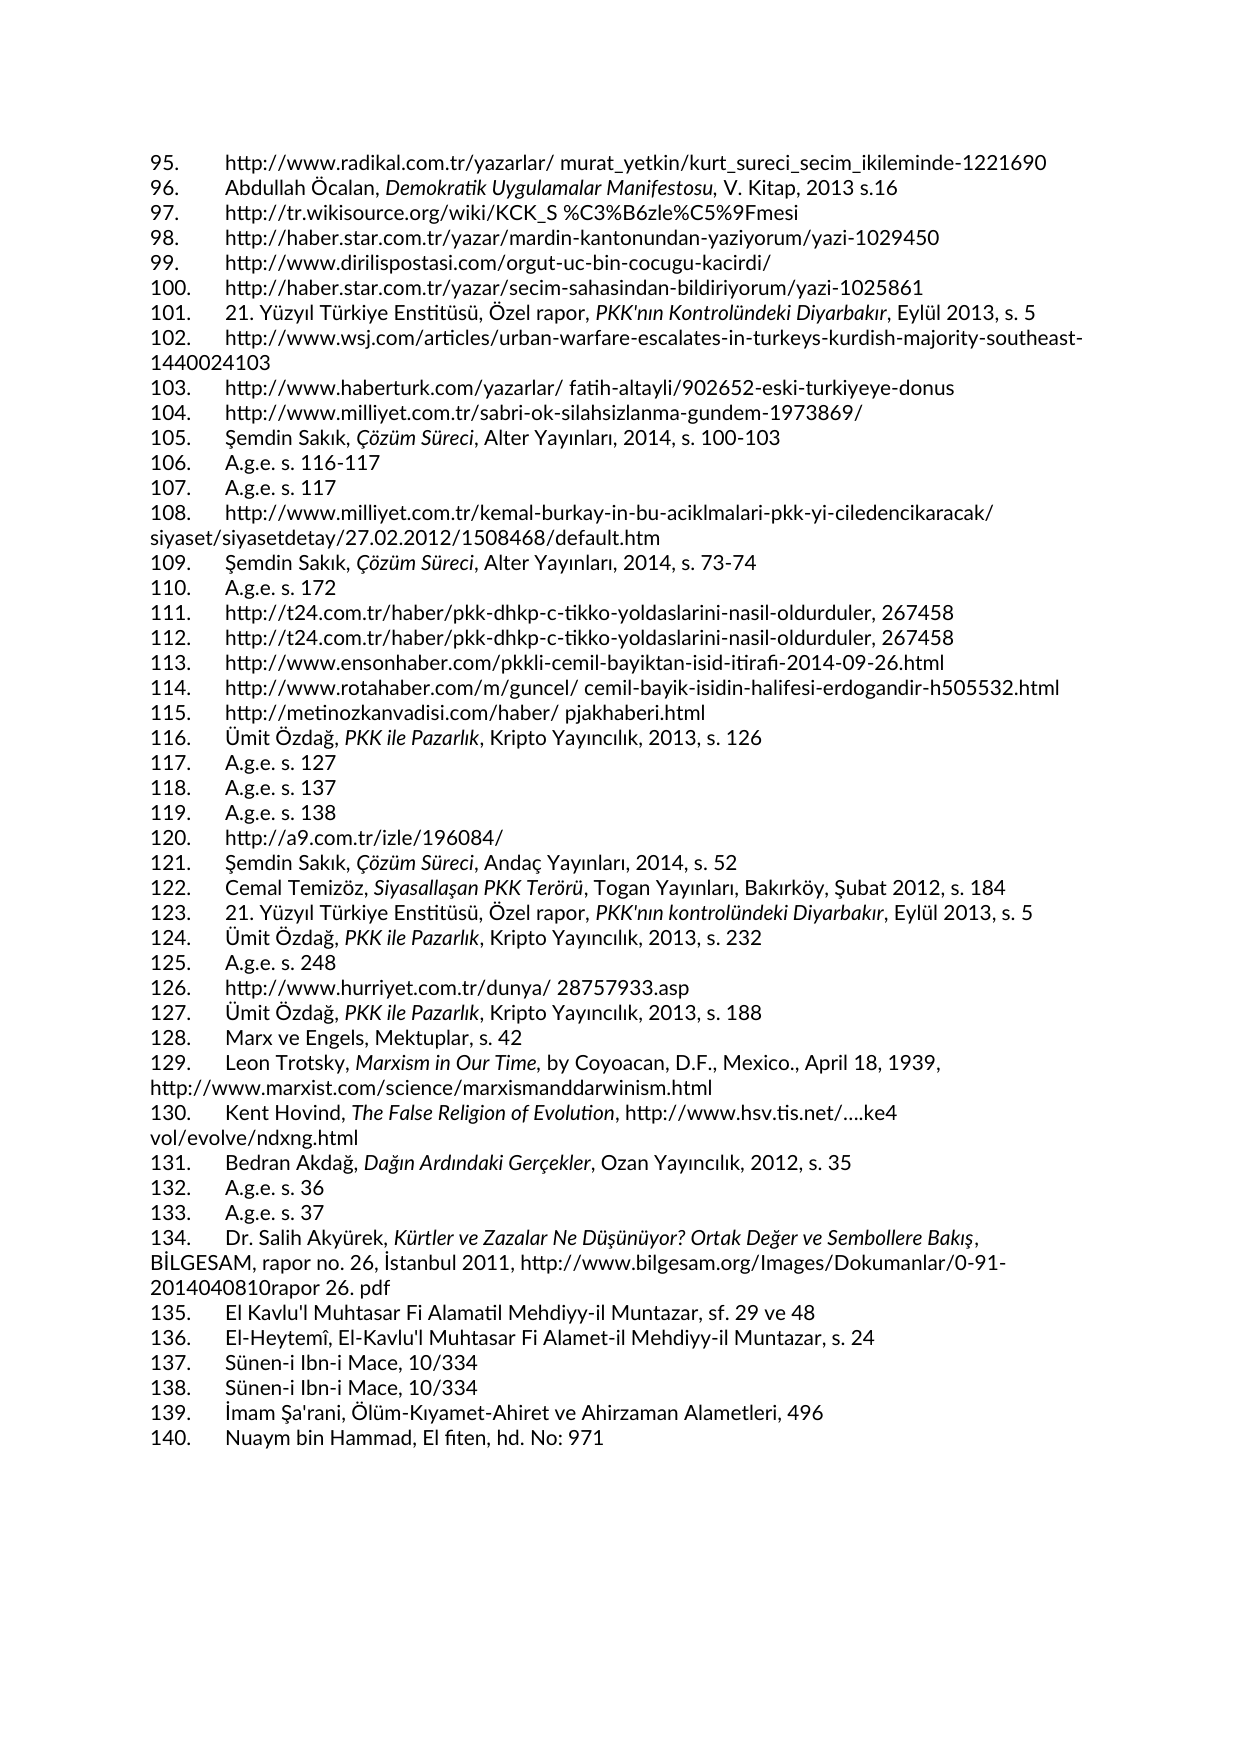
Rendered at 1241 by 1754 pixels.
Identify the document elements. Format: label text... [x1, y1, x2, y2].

text 99. http://www.dirilispostasi.com/orgut-uc-bin-cocugu-kacirdi/ [150, 250, 1090, 275]
text 108. http://www.milliyet.com.tr/kemal-burkay-in-bu-aciklmalari-pkk-yi-ciledencikaracak/ siyaset/siyasetdetay/27.02.2012/1508468/default.htm [150, 500, 1090, 550]
text 104. http://www.milliyet.com.tr/sabri-ok-silahsizlanma-gundem-1973869/ [150, 400, 1090, 425]
text 139. İmam Şa'rani, Ölüm-Kıyamet-Ahiret ve Ahirzaman Alametleri, 496 [150, 1400, 1090, 1425]
text 133. A.g.e. s. 37 [150, 1200, 1090, 1225]
text 140. Nuaym bin Hammad, El fiten, hd. No: 971 [150, 1425, 1090, 1450]
text 138. Sünen-i Ibn-i Mace, 10/334 [150, 1375, 1090, 1400]
text 126. http://www.hurriyet.com.tr/dunya/ 28757933.asp [150, 975, 1090, 1000]
text 106. A.g.e. s. 116-117 [150, 450, 1090, 475]
text 131. Bedran Akdağ, Dağın Ardındaki Gerçekler, Ozan Yayıncılık, 2012, s. 35 [150, 1150, 1090, 1175]
text 112. http://t24.com.tr/haber/pkk-dhkp-c-tikko-yoldaslarini-nasil-oldurduler, 267458 [150, 625, 1090, 650]
text 96. Abdullah Öcalan, Demokratik Uygulamalar Manifestosu, V. Kitap, 2013 s.16 [150, 175, 1090, 200]
text 113. http://www.ensonhaber.com/pkkli-cemil-bayiktan-isid-itirafi-2014-09-26.html [150, 650, 1090, 675]
text 102. http://www.wsj.com/articles/urban-warfare-escalates-in-turkeys-kurdish-majority-southeast-1440024103 [150, 325, 1090, 375]
text 134. Dr. Salih Akyürek, Kürtler ve Zazalar Ne Düşünüyor? Ortak Değer ve Sembollere Bakış, BİLGESAM, rapor no. 26, İstanbul 2011, http://www.bilgesam.org/Images/Dokumanlar/0-91-2014040810rapor 26. pdf [150, 1225, 1090, 1300]
text 110. A.g.e. s. 172 [150, 575, 1090, 600]
text 120. http://a9.com.tr/izle/196084/ [150, 825, 1090, 850]
text 116. Ümit Özdağ, PKK ile Pazarlık, Kripto Yayıncılık, 2013, s. 126 [150, 725, 1090, 750]
text 111. http://t24.com.tr/haber/pkk-dhkp-c-tikko-yoldaslarini-nasil-oldurduler, 267458 [150, 600, 1090, 625]
text 114. http://www.rotahaber.com/m/guncel/ cemil-bayik-isidin-halifesi-erdogandir-h505532.html [150, 675, 1090, 700]
text 137. Sünen-i Ibn-i Mace, 10/334 [150, 1350, 1090, 1375]
text 128. Marx ve Engels, Mektuplar, s. 42 [150, 1025, 1090, 1050]
text 117. A.g.e. s. 127 [150, 750, 1090, 775]
text 122. Cemal Temizöz, Siyasallaşan PKK Terörü, Togan Yayınları, Bakırköy, Şubat 2012, s. 184 [150, 875, 1090, 900]
text 105. Şemdin Sakık, Çözüm Süreci, Alter Yayınları, 2014, s. 100-103 [150, 425, 1090, 450]
text 118. A.g.e. s. 137 [150, 775, 1090, 800]
text 109. Şemdin Sakık, Çözüm Süreci, Alter Yayınları, 2014, s. 73-74 [150, 550, 1090, 575]
text 107. A.g.e. s. 117 [150, 475, 1090, 500]
text 119. A.g.e. s. 138 [150, 800, 1090, 825]
text 101. 21. Yüzyıl Türkiye Enstitüsü, Özel rapor, PKK'nın Kontrolündeki Diyarbakır, Eylül 2013, s. 5 [150, 300, 1090, 325]
text 123. 21. Yüzyıl Türkiye Enstitüsü, Özel rapor, PKK'nın kontrolündeki Diyarbakır, Eylül 2013, s. 5 [150, 900, 1090, 925]
text 130. Kent Hovind, The False Religion of Evolution, http://www.hsv.tis.net/….ke4 vol/evolve/ndxng.html [150, 1100, 1090, 1150]
text 95. http://www.radikal.com.tr/yazarlar/ murat_yetkin/kurt_sureci_secim_ikileminde-1221690 [150, 150, 1090, 175]
text 125. A.g.e. s. 248 [150, 950, 1090, 975]
text 135. El Kavlu'l Muhtasar Fi Alamatil Mehdiyy-il Muntazar, sf. 29 ve 48 [150, 1300, 1090, 1325]
text 129. Leon Trotsky, Marxism in Our Time, by Coyoacan, D.F., Mexico., April 18, 1939, http://www.marxist.com/science/marxismanddarwinism.html [150, 1050, 1090, 1100]
text 97. http://tr.wikisource.org/wiki/KCK_S %C3%B6zle%C5%9Fmesi [150, 200, 1090, 225]
text 100. http://haber.star.com.tr/yazar/secim-sahasindan-bildiriyorum/yazi-1025861 [150, 275, 1090, 300]
text 127. Ümit Özdağ, PKK ile Pazarlık, Kripto Yayıncılık, 2013, s. 188 [150, 1000, 1090, 1025]
text 124. Ümit Özdağ, PKK ile Pazarlık, Kripto Yayıncılık, 2013, s. 232 [150, 925, 1090, 950]
text 115. http://metinozkanvadisi.com/haber/ pjakhaberi.html [150, 700, 1090, 725]
text 132. A.g.e. s. 36 [150, 1175, 1090, 1200]
text 98. http://haber.star.com.tr/yazar/mardin-kantonundan-yaziyorum/yazi-1029450 [150, 225, 1090, 250]
text 103. http://www.haberturk.com/yazarlar/ fatih-altayli/902652-eski-turkiyeye-donus [150, 375, 1090, 400]
text 121. Şemdin Sakık, Çözüm Süreci, Andaç Yayınları, 2014, s. 52 [150, 850, 1090, 875]
text 136. El-Heytemî, El-Kavlu'l Muhtasar Fi Alamet-il Mehdiyy-il Muntazar, s. 24 [150, 1325, 1090, 1350]
